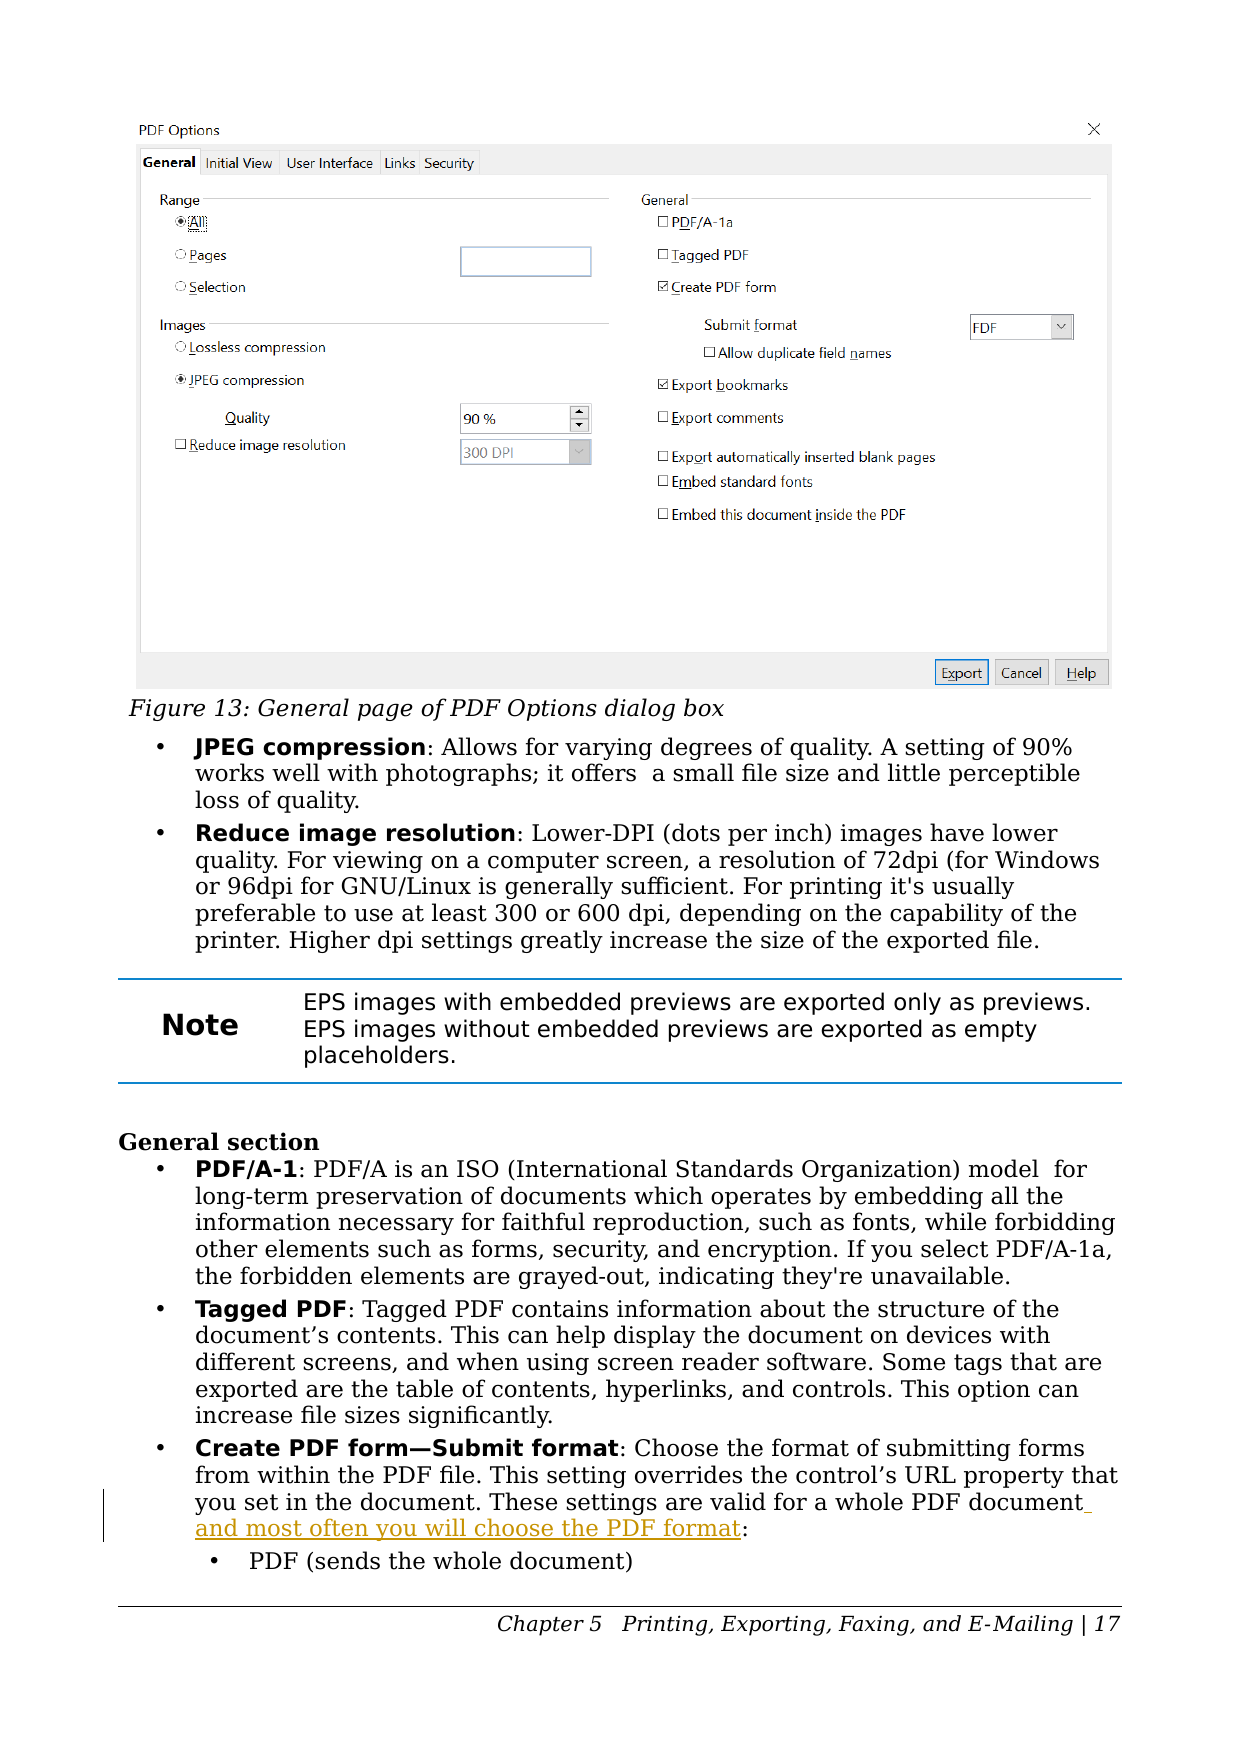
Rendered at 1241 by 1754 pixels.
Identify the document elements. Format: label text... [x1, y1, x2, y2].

table_header Note [118, 980, 281, 1082]
list Reduce image resolution: Lower-DPI (dots per inch) images have lower quality. For viewing on a computer screen, a resolution of 72dpi (for Windows or 96dpi for GNU/Linux is generally sufficient. For printing it's usually preferable to use at least 300 or 600 dpi, depending on the capability of the printer. Higher dpi settings greatly increase the size of the exported file. [156, 820, 1122, 953]
list JPEG compression: Allows for varying degrees of quality. A setting of 90% works well with photographs; it offers a small file size and little perceptible loss of quality. [156, 734, 1122, 814]
text Figure 13: General page of PDF Options dialog box [129, 695, 1111, 721]
text General section [118, 1129, 1122, 1156]
list PDF/A-1: PDF/A is an ISO (International Standards Organization) model for long-term preservation of documents which operates by embedding all the information necessary for faithful reproduction, such as fonts, while forbidding other elements such as forms, security, and encryption. If you select PDF/A-1a, the forbidden elements are grayed-out, indicating they're unavailable. [156, 1156, 1122, 1289]
picture [136, 118, 1112, 689]
list PDF (sends the whole document) [210, 1548, 1122, 1575]
table_header EPS images with embedded previews are exported only as previews. EPS images without embedded previews are exported as empty placeholders. [281, 980, 1122, 1082]
list Tagged PDF: Tagged PDF contains information about the structure of the document’s contents. This can help display the document on devices with different screens, and when using screen reader software. Some tags that are exported are the table of contents, hyperlinks, and controls. This option can increase file sizes significantly. [156, 1296, 1122, 1429]
list Create PDF form—Submit format: Choose the format of submitting forms from within the PDF file. This setting overrides the control’s URL property that you set in the document. These settings are valid for a whole PDF document and most often you will choose the PDF format: [156, 1435, 1122, 1542]
